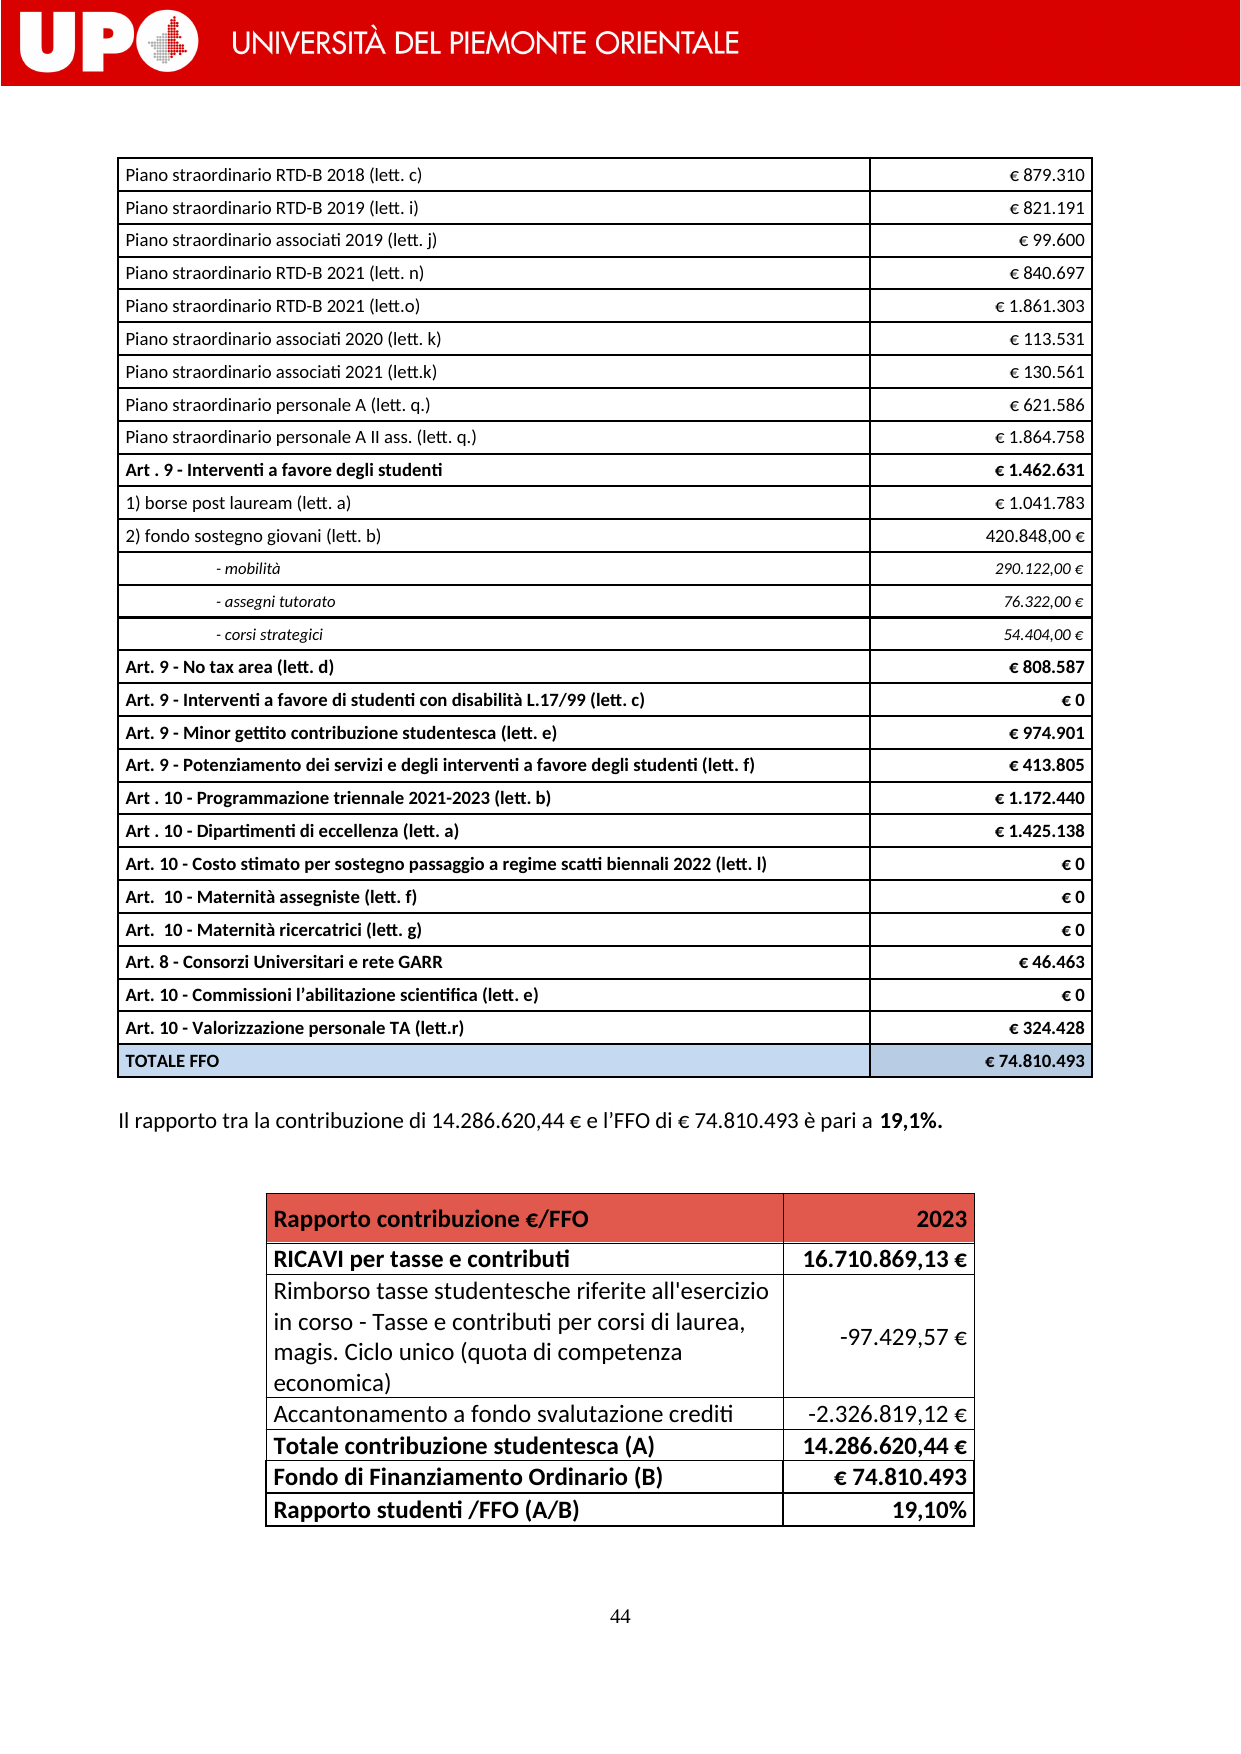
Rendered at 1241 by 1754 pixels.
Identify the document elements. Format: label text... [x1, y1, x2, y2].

table_cell 14.286.620,44 € [784, 1430, 974, 1460]
table_cell € 46.463 [871, 947, 1091, 977]
table_cell € 840.697 [871, 258, 1091, 288]
table_cell € 1.864.758 [871, 422, 1091, 452]
table_cell € 821.191 [871, 192, 1091, 223]
table_cell € 0 [871, 881, 1091, 912]
text Il rapporto tra la contribuzione di 14.286.620,44 € e l’FFO di € 74.810.493 è pari a 19,1%. [118, 1106, 1122, 1134]
table_cell Piano straordinario RTD-B 2018 (lett. c) [119, 159, 869, 190]
table_cell Art . 9 - Interventi a favore degli studenti [119, 455, 869, 485]
table_cell € 1.172.440 [871, 783, 1091, 813]
table_cell Art. 10 - Valorizzazione personale TA (lett.r) [119, 1012, 869, 1043]
table_cell 2) fondo sostegno giovani (lett. b) [119, 520, 869, 551]
table_cell € 113.531 [871, 323, 1091, 354]
table_cell 1) borse post lauream (lett. a) [119, 487, 869, 518]
table_header Rapporto contribuzione €/FFO [267, 1194, 783, 1242]
table_cell € 1.425.138 [871, 815, 1091, 846]
table_cell € 621.586 [871, 389, 1091, 419]
table_cell Art. 10 - Maternità ricercatrici (lett. g) [119, 914, 869, 944]
table_cell € 0 [871, 684, 1091, 715]
table_cell € 99.600 [871, 225, 1091, 256]
table_cell € 1.462.631 [871, 455, 1091, 485]
table_cell 16.710.869,13 € [784, 1244, 974, 1274]
table_header 2023 [784, 1194, 974, 1242]
table_cell € 324.428 [871, 1012, 1091, 1043]
table_cell € 974.901 [871, 717, 1091, 748]
table_cell Art. 9 - Minor gettito contribuzione studentesca (lett. e) [119, 717, 869, 748]
table_cell Art. 10 - Maternità assegniste (lett. f) [119, 881, 869, 912]
table_cell € 1.041.783 [871, 487, 1091, 518]
table_cell € 130.561 [871, 356, 1091, 387]
table_cell Piano straordinario personale A (lett. q.) [119, 389, 869, 419]
table_cell Piano straordinario associati 2019 (lett. j) [119, 225, 869, 256]
table_cell Art. 8 - Consorzi Universitari e rete GARR [119, 947, 869, 977]
table_cell RICAVI per tasse e contributi [267, 1244, 783, 1274]
table_cell Piano straordinario RTD-B 2021 (lett. n) [119, 258, 869, 288]
table_cell € 879.310 [871, 159, 1091, 190]
table_cell Fondo di Finanziamento Ordinario (B) [267, 1461, 782, 1492]
table_cell Rimborso tasse studentesche riferite all'esercizio in corso - Tasse e contributi per corsi di laurea, magis. Ciclo unico (quota di competenza economica) [267, 1275, 783, 1397]
table_cell € 1.861.303 [871, 290, 1091, 321]
table_cell Totale contribuzione studentesca (A) [267, 1430, 783, 1460]
table_cell - mobilità [119, 553, 869, 584]
table_cell - corsi strategici [119, 619, 869, 649]
table_cell Art. 10 - Costo stimato per sostegno passaggio a regime scatti biennali 2022 (lett. l) [119, 848, 869, 879]
table_cell € 0 [871, 980, 1091, 1010]
table_cell € 74.810.493 [871, 1045, 1091, 1076]
table_cell Rapporto studenti /FFO (A/B) [267, 1494, 782, 1524]
table_cell Art. 10 - Commissioni l’abilitazione scientifica (lett. e) [119, 980, 869, 1010]
table_cell Piano straordinario personale A II ass. (lett. q.) [119, 422, 869, 452]
table_cell Art. 9 - Interventi a favore di studenti con disabilità L.17/99 (lett. c) [119, 684, 869, 715]
table_cell Art. 9 - No tax area (lett. d) [119, 651, 869, 682]
table_cell € 808.587 [871, 651, 1091, 682]
table_cell 19,10% [784, 1494, 973, 1524]
table_cell 76.322,00 € [871, 586, 1091, 616]
table_cell Accantonamento a fondo svalutazione crediti [267, 1398, 783, 1429]
table_cell Art. 9 - Potenziamento dei servizi e degli interventi a favore degli studenti (lett. f) [119, 750, 869, 781]
table_cell € 0 [871, 914, 1091, 944]
table_cell - assegni tutorato [119, 586, 869, 616]
table_cell € 74.810.493 [784, 1461, 973, 1492]
table_cell € 0 [871, 848, 1091, 879]
table_cell 420.848,00 € [871, 520, 1091, 551]
table_cell 54.404,00 € [871, 619, 1091, 649]
table_cell Art . 10 - Programmazione triennale 2021-2023 (lett. b) [119, 783, 869, 813]
table_cell -97.429,57 € [784, 1275, 974, 1397]
table_cell -2.326.819,12 € [784, 1398, 974, 1429]
table_cell Piano straordinario associati 2020 (lett. k) [119, 323, 869, 354]
table_cell Piano straordinario associati 2021 (lett.k) [119, 356, 869, 387]
table_cell Piano straordinario RTD-B 2019 (lett. i) [119, 192, 869, 223]
table_cell 290.122,00 € [871, 553, 1091, 584]
table_cell TOTALE FFO [119, 1045, 869, 1076]
table_cell Art . 10 - Dipartimenti di eccellenza (lett. a) [119, 815, 869, 846]
table_cell € 413.805 [871, 750, 1091, 781]
table_cell Piano straordinario RTD-B 2021 (lett.o) [119, 290, 869, 321]
